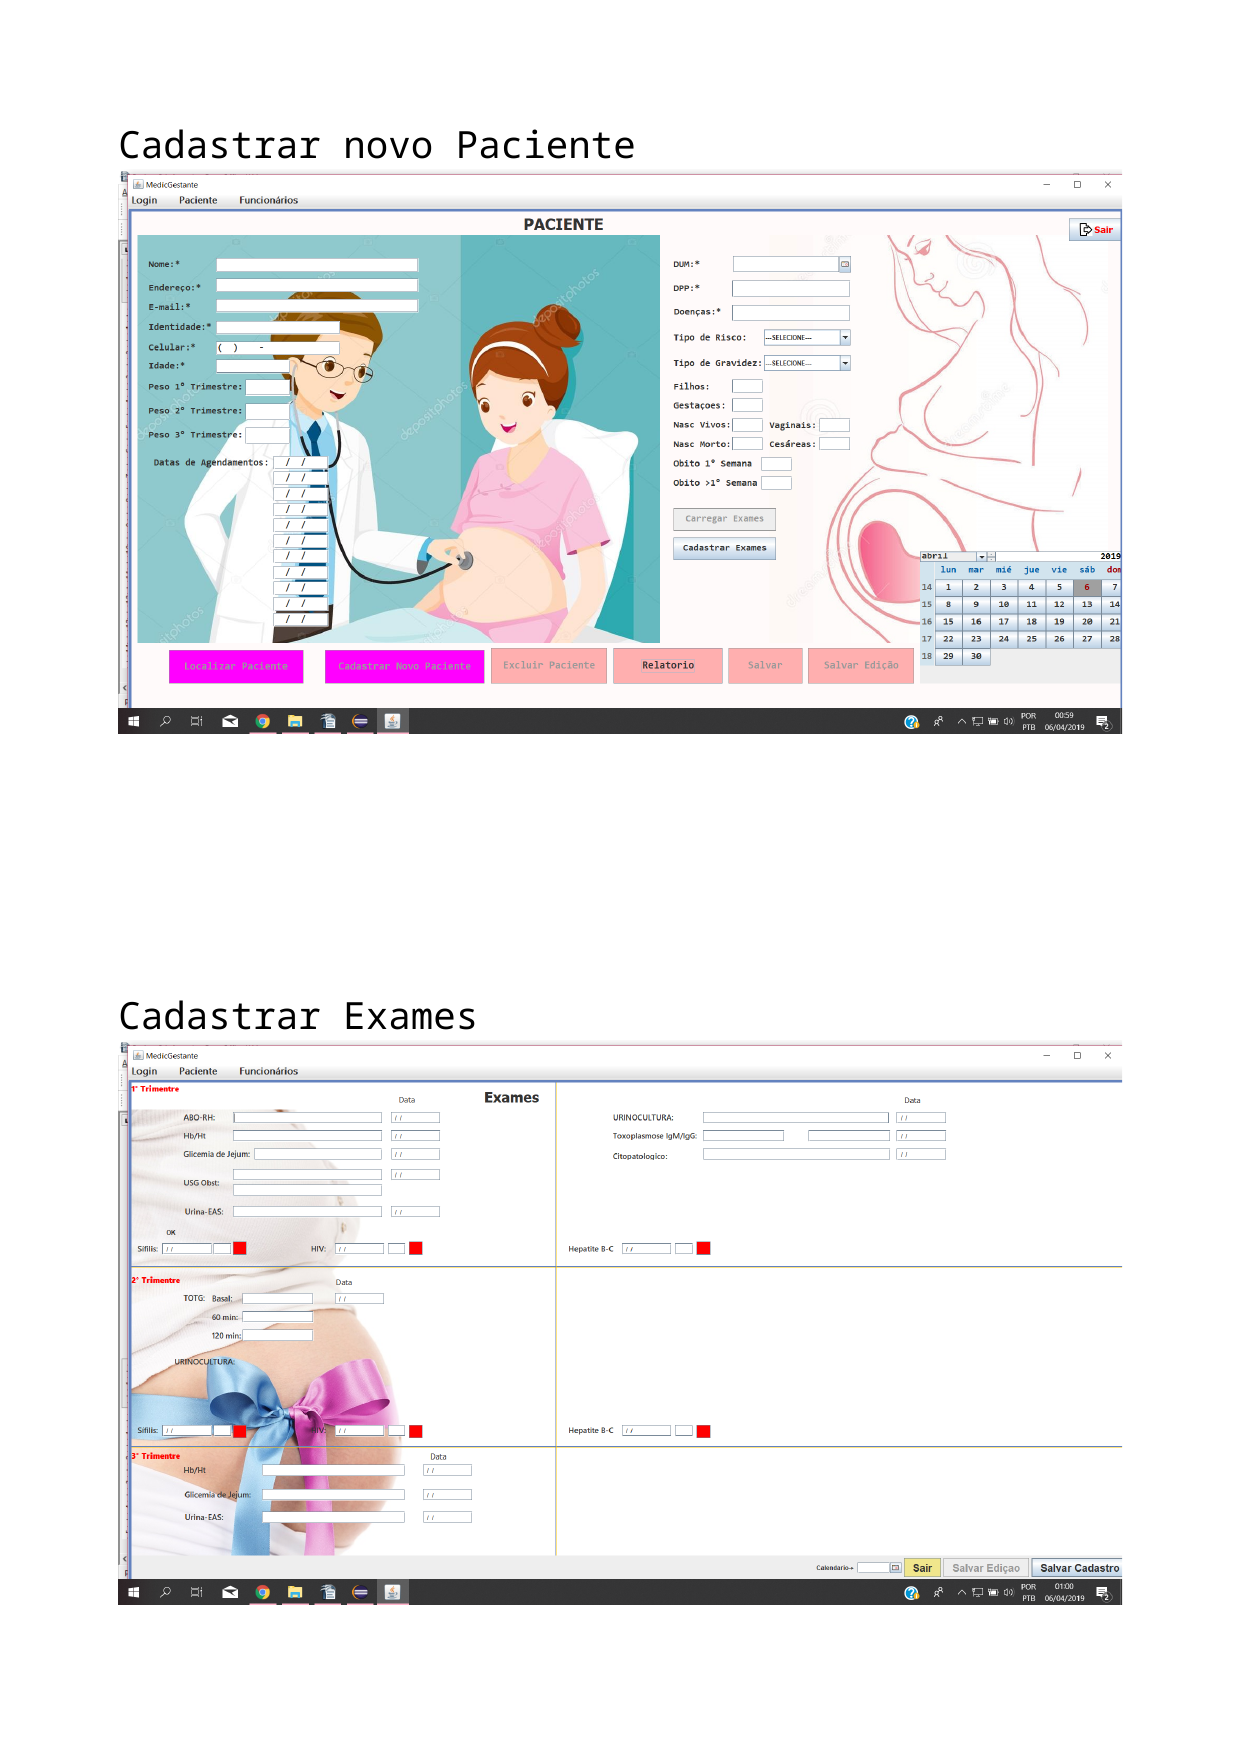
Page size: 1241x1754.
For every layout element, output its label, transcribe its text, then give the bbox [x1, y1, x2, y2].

picture [118, 1040, 1123, 1605]
picture [118, 169, 1123, 734]
text Cadastrar Exames [118, 989, 1122, 1040]
text Cadastrar novo Paciente [118, 118, 1122, 169]
